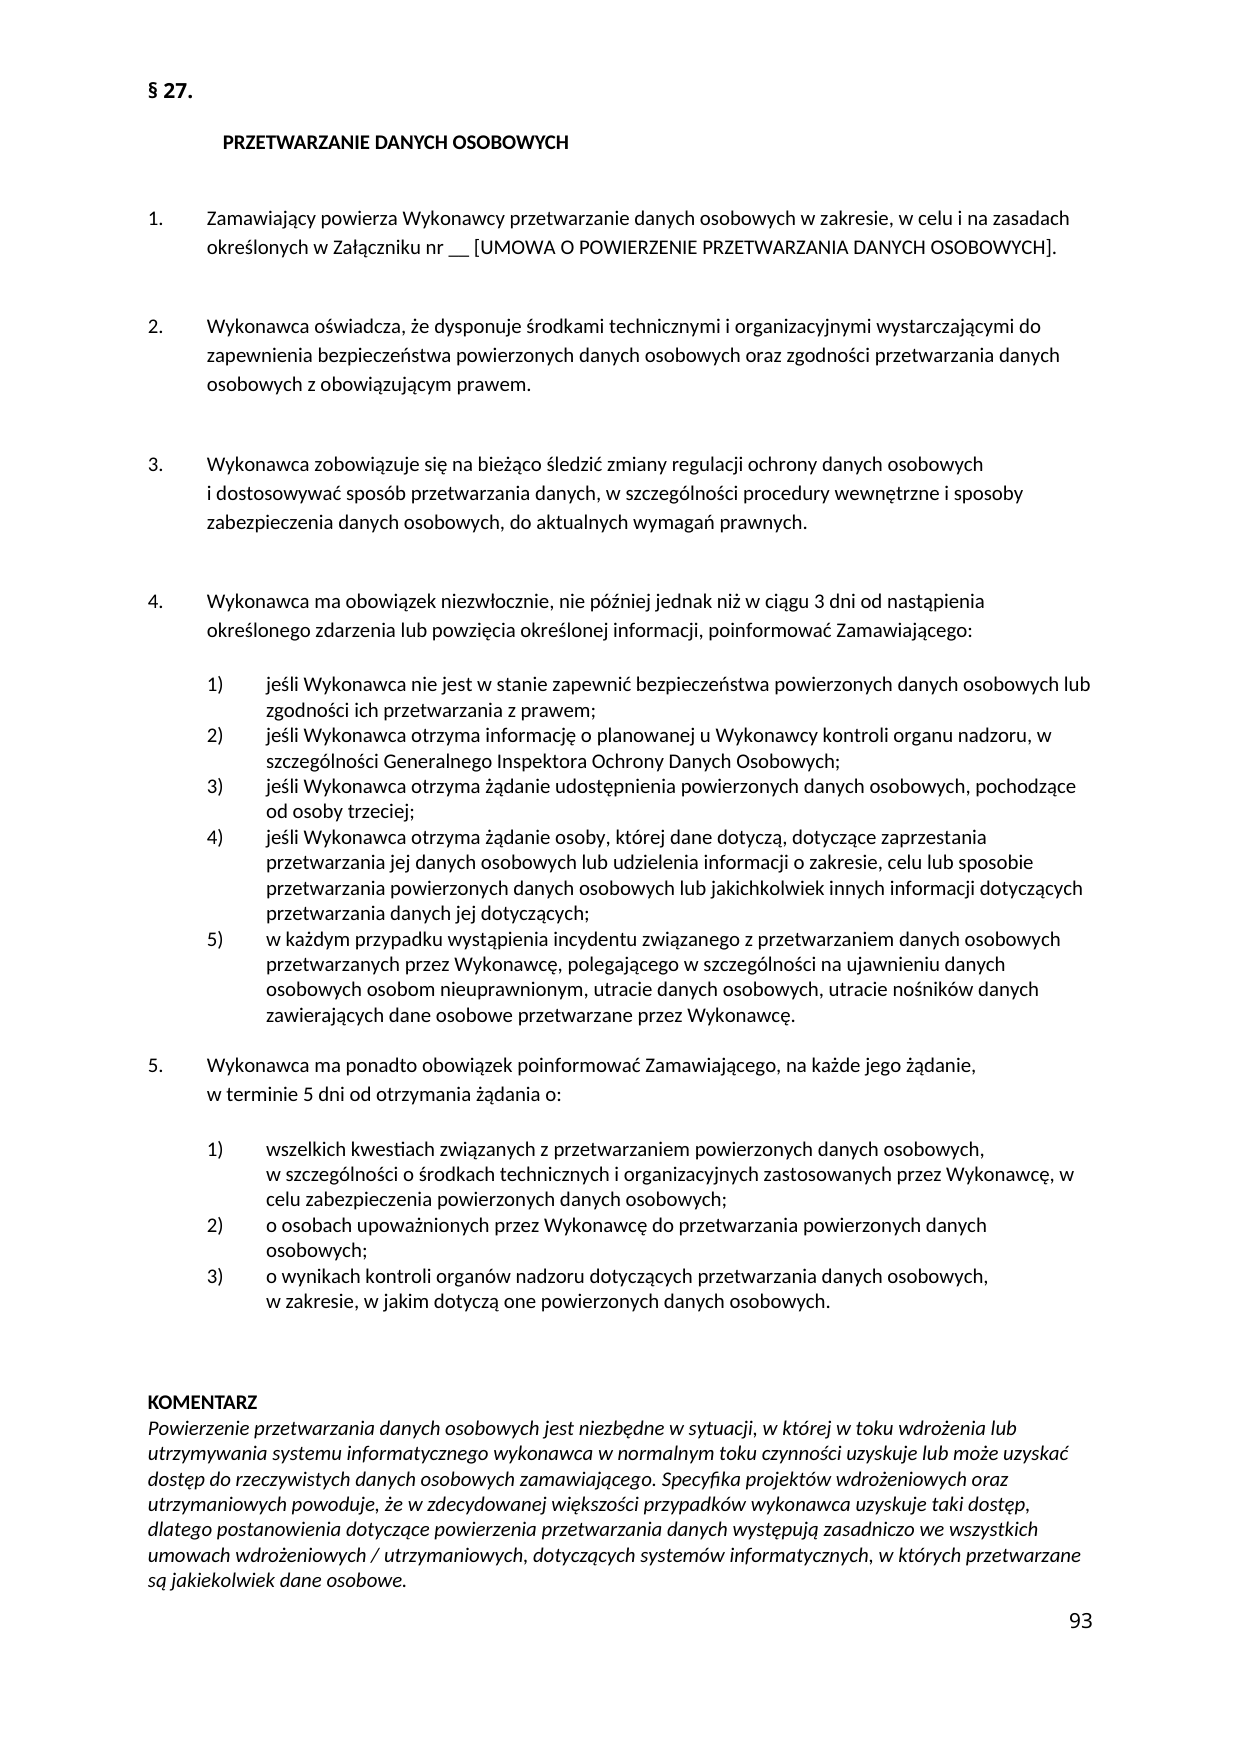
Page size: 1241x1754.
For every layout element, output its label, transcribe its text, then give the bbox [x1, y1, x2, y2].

list wszelkich kwestiach związanych z przetwarzaniem powierzonych danych osobowych, w szczególności o środkach technicznych i organizacyjnych zastosowanych przez Wykonawcę, w celu zabezpieczenia powierzonych danych osobowych; [207, 1136, 1093, 1212]
list w każdym przypadku wystąpienia incydentu związanego z przetwarzaniem danych osobowych przetwarzanych przez Wykonawcę, polegającego w szczególności na ujawnieniu danych osobowych osobom nieuprawnionym, utracie danych osobowych, utracie nośników danych zawierających dane osobowe przetwarzane przez Wykonawcę. [207, 926, 1093, 1027]
list jeśli Wykonawca otrzyma żądanie udostępnienia powierzonych danych osobowych, pochodzące od osoby trzeciej; [207, 773, 1093, 824]
text PRZETWARZANIE DANYCH OSOBOWYCH [223, 129, 1093, 155]
list o wynikach kontroli organów nadzoru dotyczących przetwarzania danych osobowych, w zakresie, w jakim dotyczą one powierzonych danych osobowych. [207, 1263, 1093, 1314]
list jeśli Wykonawca nie jest w stanie zapewnić bezpieczeństwa powierzonych danych osobowych lub zgodności ich przetwarzania z prawem; [207, 672, 1093, 722]
list Wykonawca oświadcza, że dysponuje środkami technicznymi i organizacyjnymi wystarczającymi do zapewnienia bezpieczeństwa powierzonych danych osobowych oraz zgodności przetwarzania danych osobowych z obowiązującym prawem. [148, 313, 1093, 397]
list Wykonawca zobowiązuje się na bieżąco śledzić zmiany regulacji ochrony danych osobowych i dostosowywać sposób przetwarzania danych, w szczególności procedury wewnętrzne i sposoby zabezpieczenia danych osobowych, do aktualnych wymagań prawnych. [148, 451, 1093, 534]
text KOMENTARZ [148, 1389, 1093, 1415]
text Powierzenie przetwarzania danych osobowych jest niezbędne w sytuacji, w której w toku wdrożenia lub utrzymywania systemu informatycznego wykonawca w normalnym toku czynności uzyskuje lub może uzyskać dostęp do rzeczywistych danych osobowych zamawiającego. Specyfika projektów wdrożeniowych oraz utrzymaniowych powoduje, że w zdecydowanej większości przypadków wykonawca uzyskuje taki dostęp, dlatego postanowienia dotyczące powierzenia przetwarzania danych występują zasadniczo we wszystkich umowach wdrożeniowych / utrzymaniowych, dotyczących systemów informatycznych, w których przetwarzane są jakiekolwiek dane osobowe. [148, 1415, 1093, 1593]
list o osobach upoważnionych przez Wykonawcę do przetwarzania powierzonych danych osobowych; [207, 1212, 1093, 1263]
list Zamawiający powierza Wykonawcy przetwarzanie danych osobowych w zakresie, w celu i na zasadach określonych w Załączniku nr __ [UMOWA O POWIERZENIE PRZETWARZANIA DANYCH OSOBOWYCH]. [148, 205, 1093, 259]
list Wykonawca ma ponadto obowiązek poinformować Zamawiającego, na każde jego żądanie, w terminie 5 dni od otrzymania żądania o: [148, 1052, 1093, 1107]
list Wykonawca ma obowiązek niezwłocznie, nie później jednak niż w ciągu 3 dni od nastąpienia określonego zdarzenia lub powzięcia określonej informacji, poinformować Zamawiającego: [148, 588, 1093, 643]
list jeśli Wykonawca otrzyma żądanie osoby, której dane dotyczą, dotyczące zaprzestania przetwarzania jej danych osobowych lub udzielenia informacji o zakresie, celu lub sposobie przetwarzania powierzonych danych osobowych lub jakichkolwiek innych informacji dotyczących przetwarzania danych jej dotyczących; [207, 824, 1093, 926]
list jeśli Wykonawca otrzyma informację o planowanej u Wykonawcy kontroli organu nadzoru, w szczególności Generalnego Inspektora Ochrony Danych Osobowych; [207, 722, 1093, 773]
